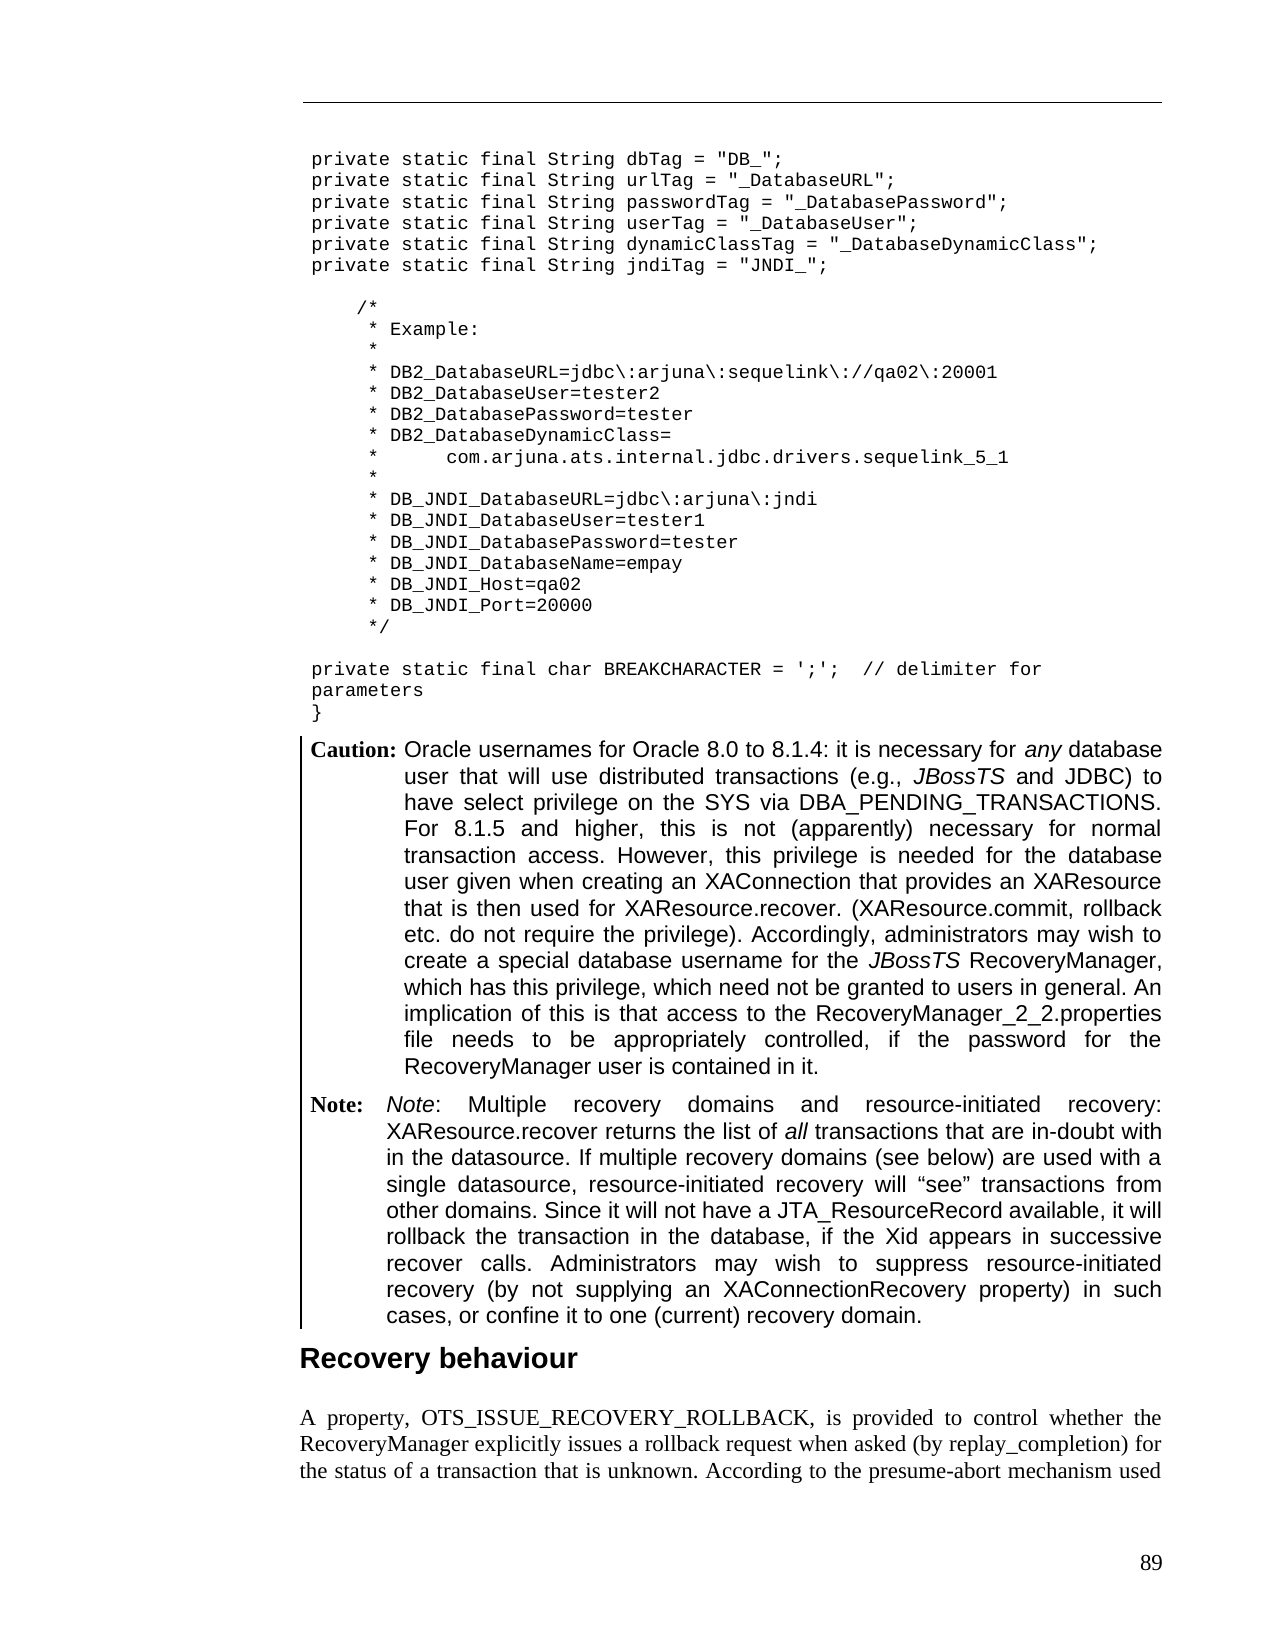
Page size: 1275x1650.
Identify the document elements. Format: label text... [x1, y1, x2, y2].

text private static final String dbTag = "DB_"; private static final String urlTag = "_DatabaseURL"; private static final String passwordTag = "_DatabasePassword"; private static final String userTag = "_DatabaseUser"; private static final String dynamicClassTag = "_DatabaseDynamicClass"; private static final String jndiTag = "JNDI_"; /* * Example: * * DB2_DatabaseURL=jdbc\:arjuna\:sequelink\://qa02\:20001 * DB2_DatabaseUser=tester2 * DB2_DatabasePassword=tester * DB2_DatabaseDynamicClass= [311, 150, 1162, 447]
subtitle Recovery behaviour [187, 1341, 1162, 1375]
list Note: Multiple recovery domains and resource-initiated recovery: XAResource.recover returns the list of all transactions that are in-doubt with in the datasource. If multiple recovery domains (see below) are used with a single datasource, resource-initiated recovery will “see” transactions from other domains. Since it will not have a JTA_ResourceRecord available, it will rollback the transaction in the database, if the Xid appears in successive recover calls. Administrators may wish to suppress resource-initiated recovery (by not supplying an XAConnectionRecovery property) in such cases, or confine it to one (current) recovery domain. [302, 1091, 1162, 1329]
text A property, OTS_ISSUE_RECOVERY_ROLLBACK, is provided to control whether the RecoveryManager explicitly issues a rollback request when asked (by replay_completion) for the status of a transaction that is unknown. According to the presume-abort mechanism used [299, 1404, 1162, 1483]
text * com.arjuna.ats.internal.jdbc.drivers.sequelink_5_1 * * DB_JNDI_DatabaseURL=jdbc\:arjuna\:jndi * DB_JNDI_DatabaseUser=tester1 * DB_JNDI_DatabasePassword=tester * DB_JNDI_DatabaseName=empay * DB_JNDI_Host=qa02 * DB_JNDI_Port=20000 */ private static final char BREAKCHARACTER = ';'; // delimiter for parameters } [311, 447, 1162, 724]
list Oracle usernames for Oracle 8.0 to 8.1.4: it is necessary for any database user that will use distributed transactions (e.g., JBossTS and JDBC) to have select privilege on the SYS via DBA_PENDING_TRANSACTIONS. For 8.1.5 and higher, this is not (apparently) necessary for normal transaction access. However, this privilege is needed for the database user given when creating an XAConnection that provides an XAResource that is then used for XAResource.recover. (XAResource.commit, rollback etc. do not require the privilege). Accordingly, administrators may wish to create a special database username for the JBossTS RecoveryManager, which has this privilege, which need not be granted to users in general. An implication of this is that access to the RecoveryManager_2_2.properties file needs to be appropriately controlled, if the password for the RecoveryManager user is contained in it. [302, 736, 1162, 1079]
